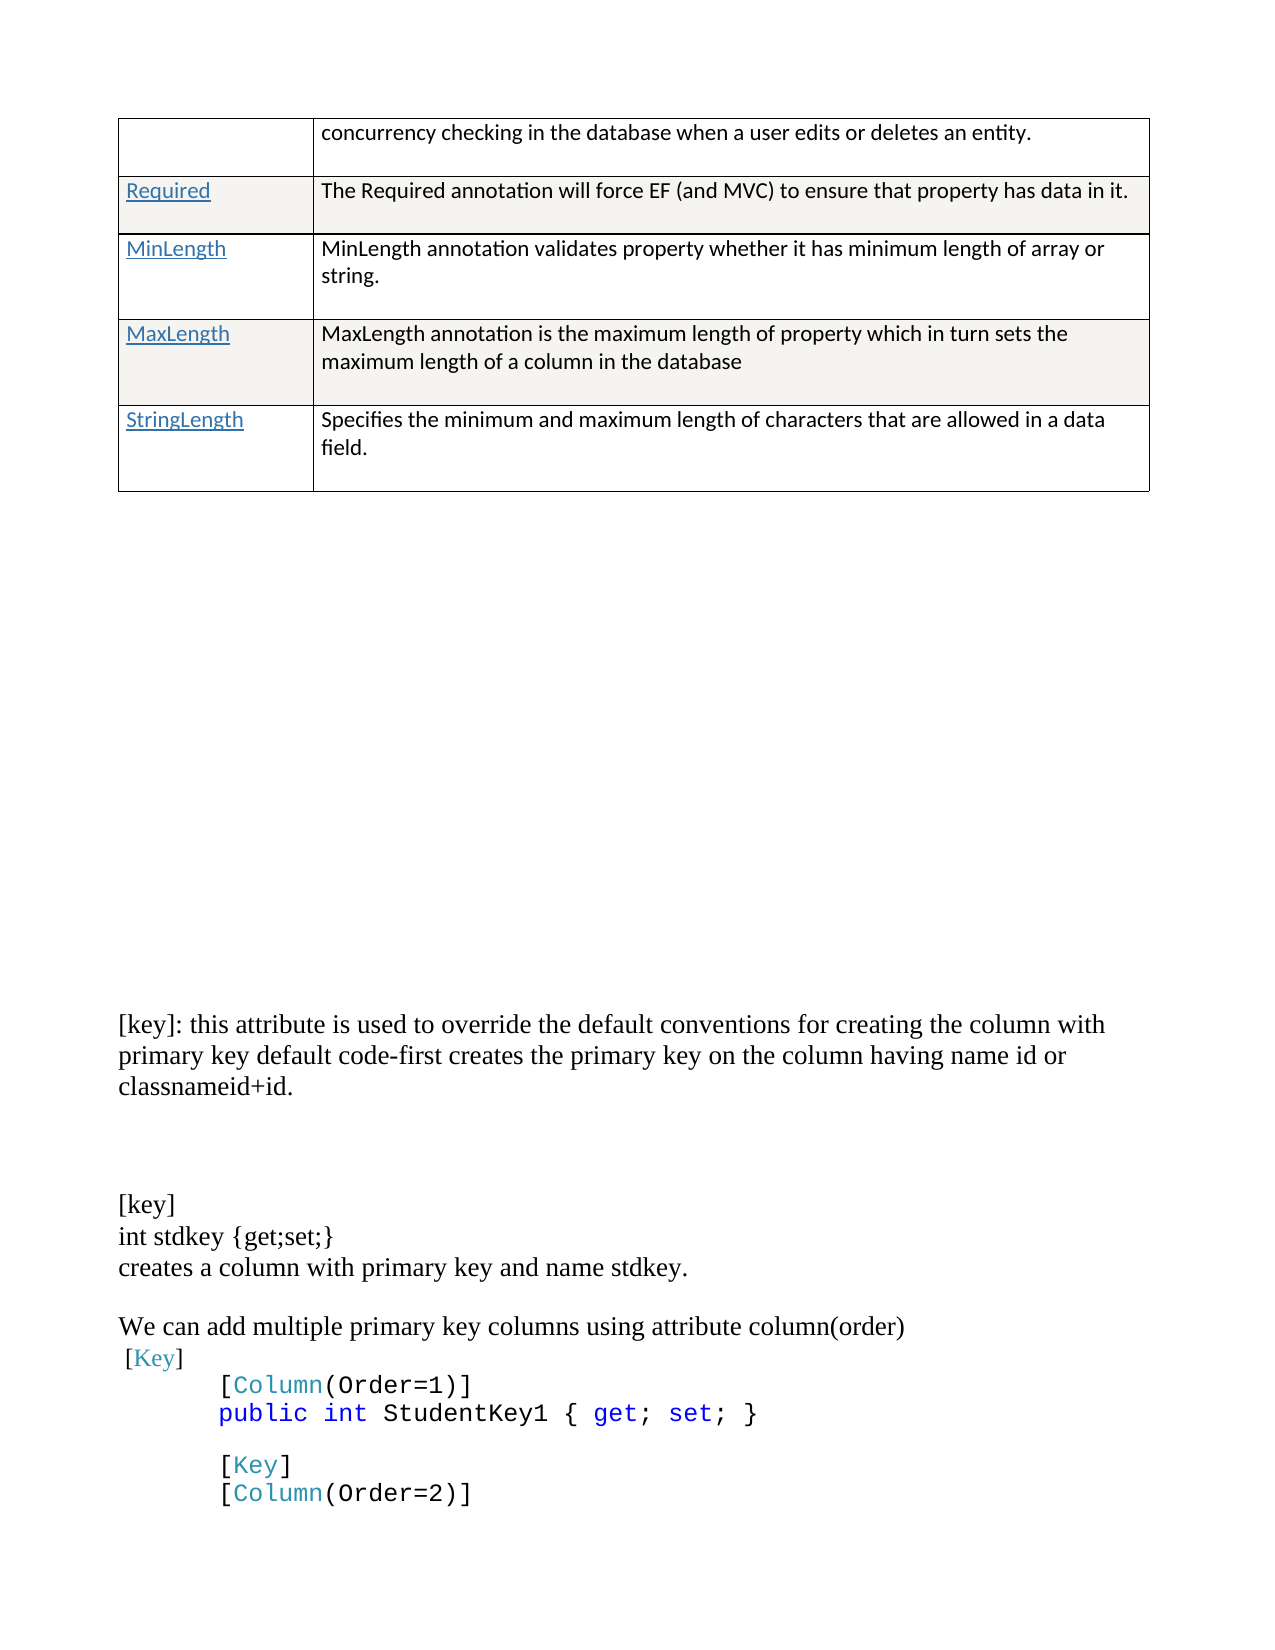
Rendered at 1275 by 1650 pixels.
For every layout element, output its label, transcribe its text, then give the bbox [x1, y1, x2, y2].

table_cell Required [119, 177, 313, 233]
table_cell MinLength annotation validates property whether it has minimum length of array or string. [314, 235, 1149, 319]
text creates a column with primary key and name stdkey. [118, 1251, 1157, 1282]
table_cell concurrency checking in the database when a user edits or deletes an entity. [314, 119, 1149, 176]
table_cell The Required annotation will force EF (and MVC) to ensure that property has data in it. [314, 177, 1149, 233]
text int stdkey {get;set;} [118, 1220, 1157, 1251]
table_cell Specifies the minimum and maximum length of characters that are allowed in a data field. [314, 406, 1149, 491]
text [Key] [118, 1453, 1157, 1481]
table_cell StringLength [119, 406, 313, 491]
text public int StudentKey1 { get; set; } [118, 1401, 1157, 1429]
table_cell [119, 119, 313, 176]
text We can add multiple primary key columns using attribute column(order) [118, 1310, 1157, 1341]
table_cell MaxLength annotation is the maximum length of property which in turn sets the maximum length of a column in the database [314, 320, 1149, 405]
text [key]: this attribute is used to override the default conventions for creating the column with primary key default code-first creates the primary key on the column having name id or classnameid+id. [118, 1008, 1157, 1102]
text [key] [118, 1189, 1157, 1220]
text [Column(Order=2)] [118, 1481, 1157, 1509]
text [Key] [118, 1341, 1157, 1372]
text [Column(Order=1)] [118, 1372, 1157, 1401]
table_cell MaxLength [119, 320, 313, 405]
table_cell MinLength [119, 235, 313, 319]
